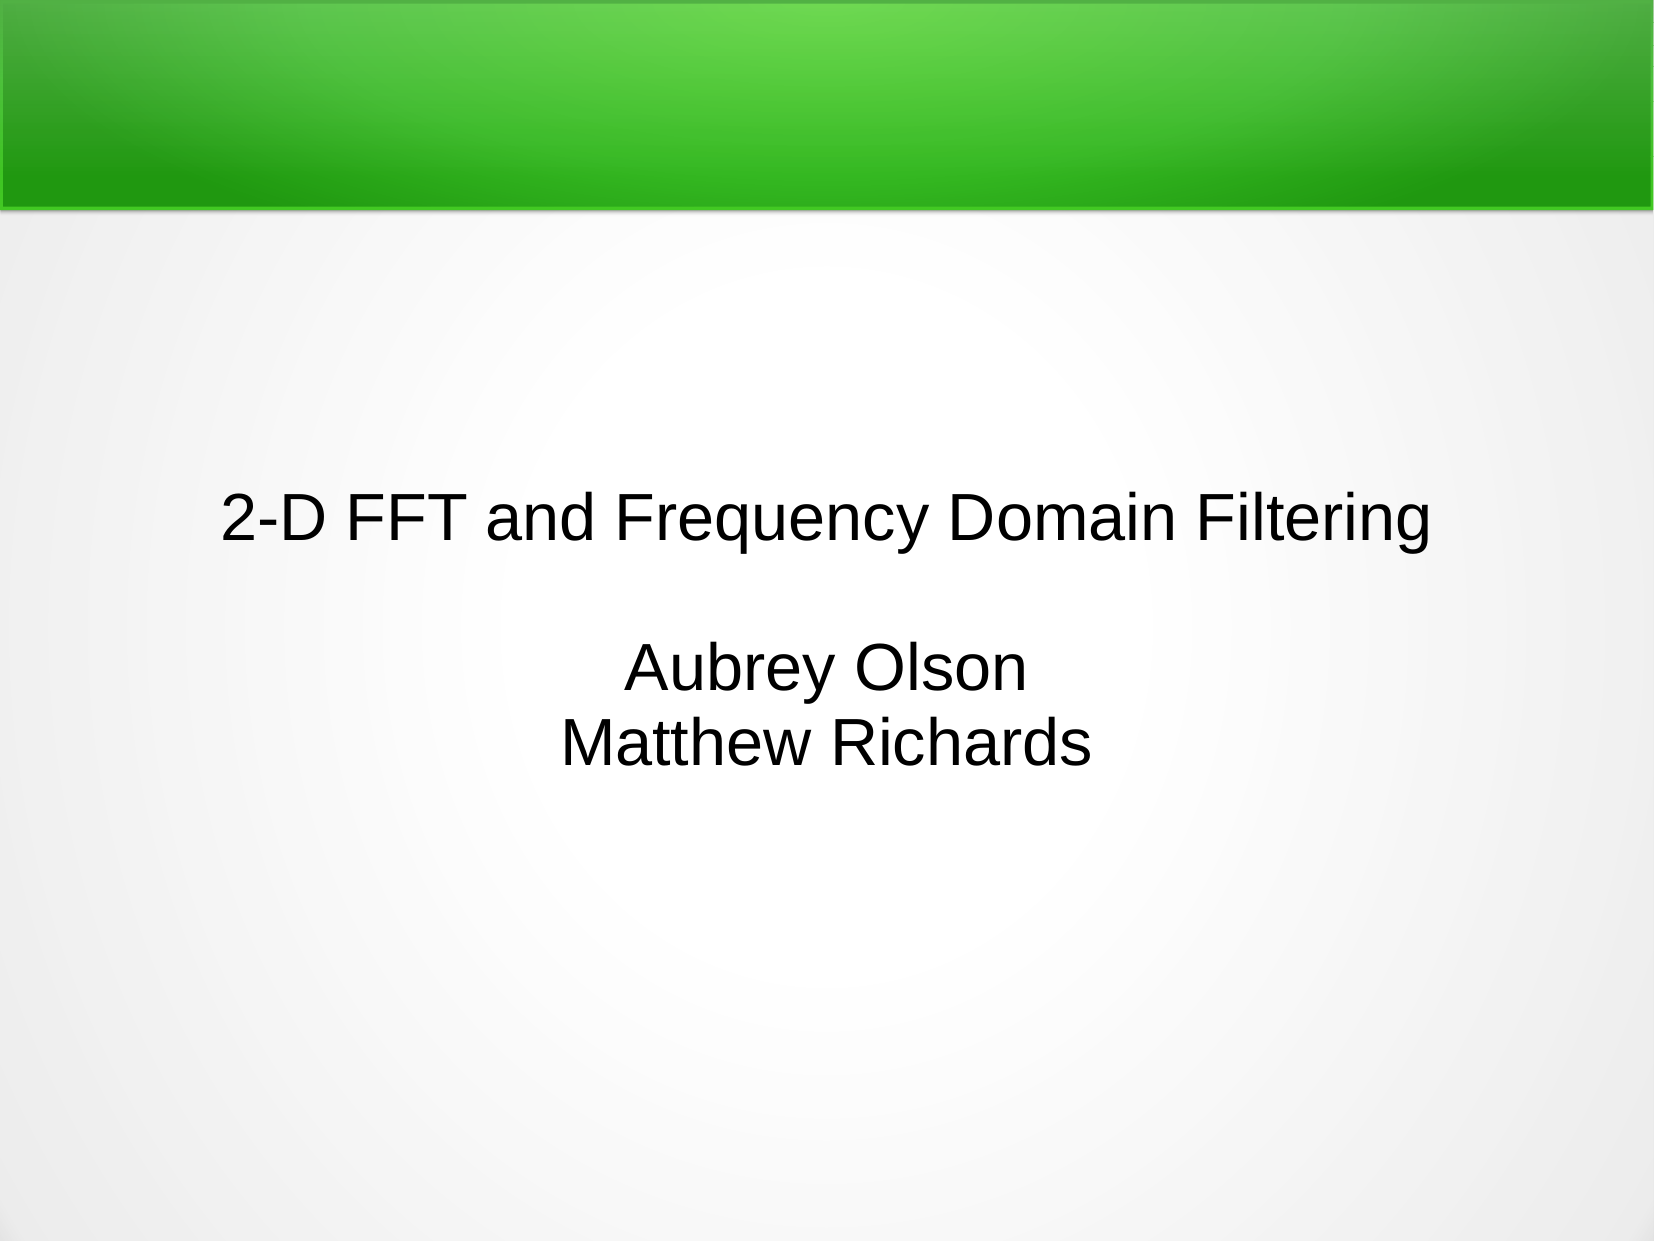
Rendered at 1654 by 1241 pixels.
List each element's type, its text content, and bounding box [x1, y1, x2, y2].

subtitle 2-D FFT and Frequency Domain Filtering Aubrey Olson Matthew Richards [82, 301, 1571, 959]
